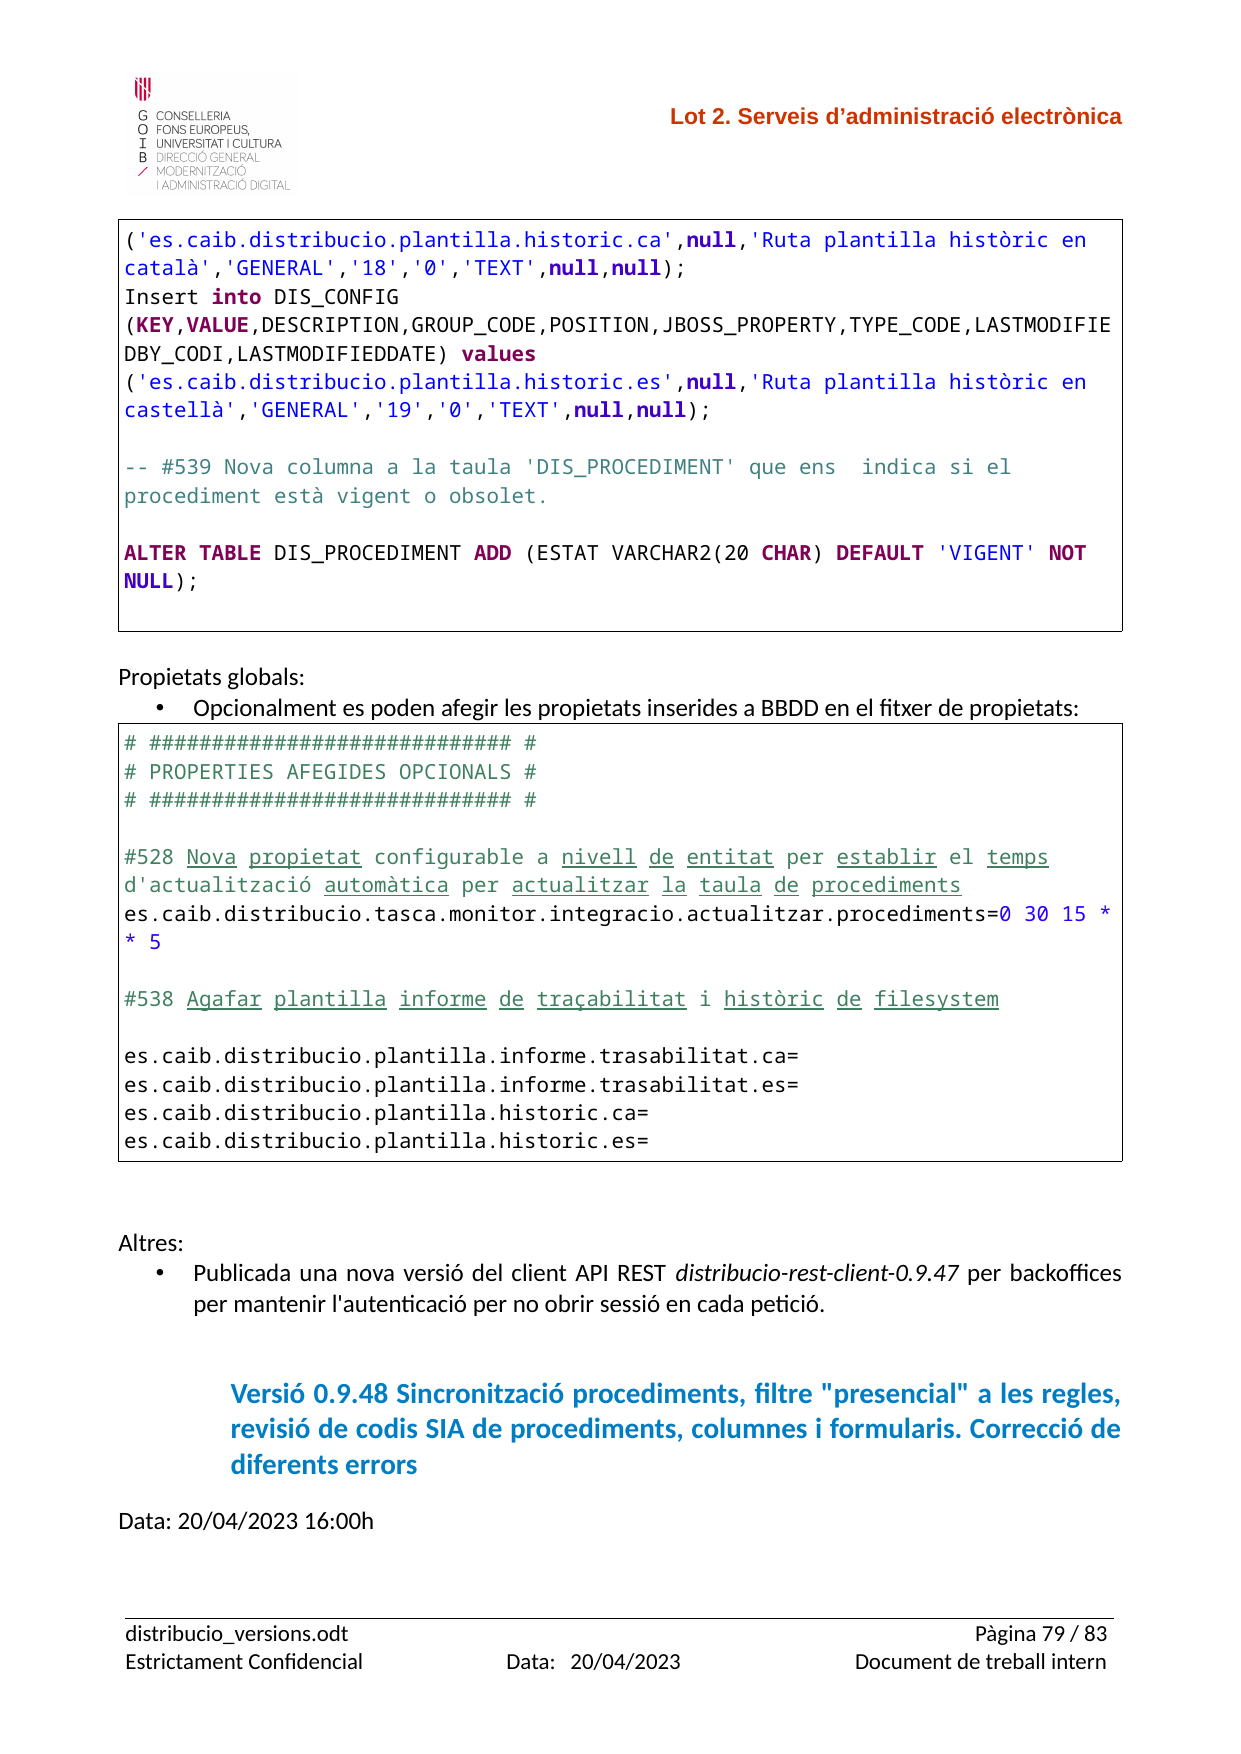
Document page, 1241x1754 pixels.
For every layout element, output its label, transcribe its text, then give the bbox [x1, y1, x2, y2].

text Altres: [118, 1227, 1122, 1257]
list Opcionalment es poden afegir les propietats inserides a BBDD en el fitxer de propietats: [156, 692, 1122, 723]
table_header # ############################# # # PROPERTIES AFEGIDES OPCIONALS # # ############################# # #528 Nova propietat configurable a nivell de entitat per establir el temps d'actualització automàtica per actualitzar la taula de procediments es.caib.distribucio.tasca.monitor.integracio.actualitzar.procediments=0 30 15 * * 5 #538 Agafar plantilla informe de traçabilitat i històric de filesystem es.caib.distribucio.plantilla.informe.trasabilitat.ca= es.caib.distribucio.plantilla.informe.trasabilitat.es= es.caib.distribucio.plantilla.historic.ca= es.caib.distribucio.plantilla.historic.es= [119, 724, 1122, 1161]
subtitle Versió 0.9.48 Sincronització procediments, filtre "presencial" a les regles, revisió de codis SIA de procediments, columnes i formularis. Correcció de diferents errors [153, 1375, 1122, 1482]
text Data: 20/04/2023 16:00h [118, 1505, 1122, 1536]
list Publicada una nova versió del client API REST distribucio-rest-client-0.9.47 per backoffices per mantenir l'autenticació per no obrir sessió en cada petició. [156, 1257, 1122, 1318]
table_header ('es.caib.distribucio.plantilla.historic.ca',null,'Ruta plantilla històric en català','GENERAL','18','0','TEXT',null,null); Insert into DIS_CONFIG (KEY,VALUE,DESCRIPTION,GROUP_CODE,POSITION,JBOSS_PROPERTY,TYPE_CODE,LASTMODIFIEDBY_CODI,LASTMODIFIEDDATE) values ('es.caib.distribucio.plantilla.historic.es',null,'Ruta plantilla històric en castellà','GENERAL','19','0','TEXT',null,null); -- #539 Nova columna a la taula 'DIS_PROCEDIMENT' que ens indica si el procediment està vigent o obsolet. ALTER TABLE DIS_PROCEDIMENT ADD (ESTAT VARCHAR2(20 CHAR) DEFAULT 'VIGENT' NOT NULL); [119, 220, 1122, 631]
text Propietats globals: [118, 662, 1122, 692]
picture [126, 70, 299, 197]
